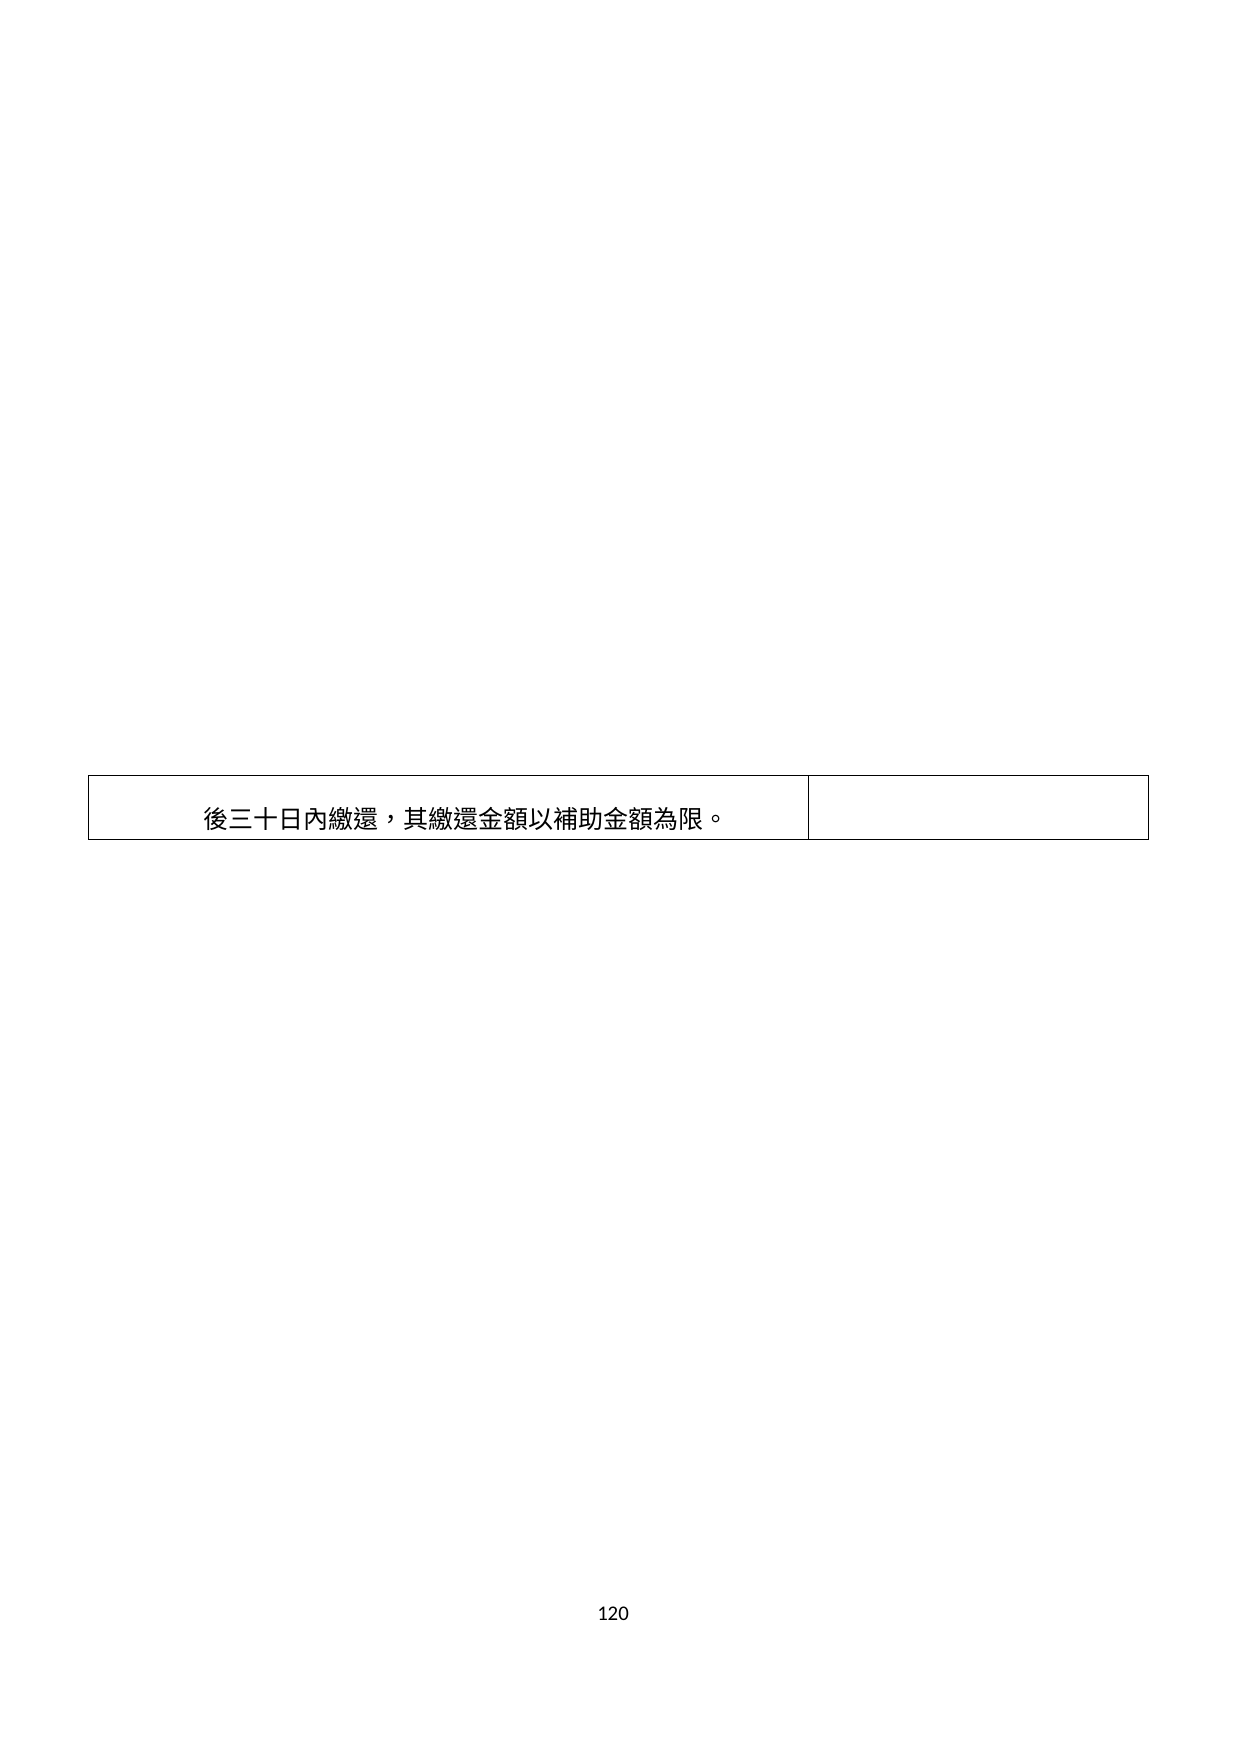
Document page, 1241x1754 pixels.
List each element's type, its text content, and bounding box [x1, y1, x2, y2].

table_cell [809, 776, 1148, 838]
table_cell 後三十日內繳還，其繳還金額以補助金額為限。 [89, 776, 808, 838]
